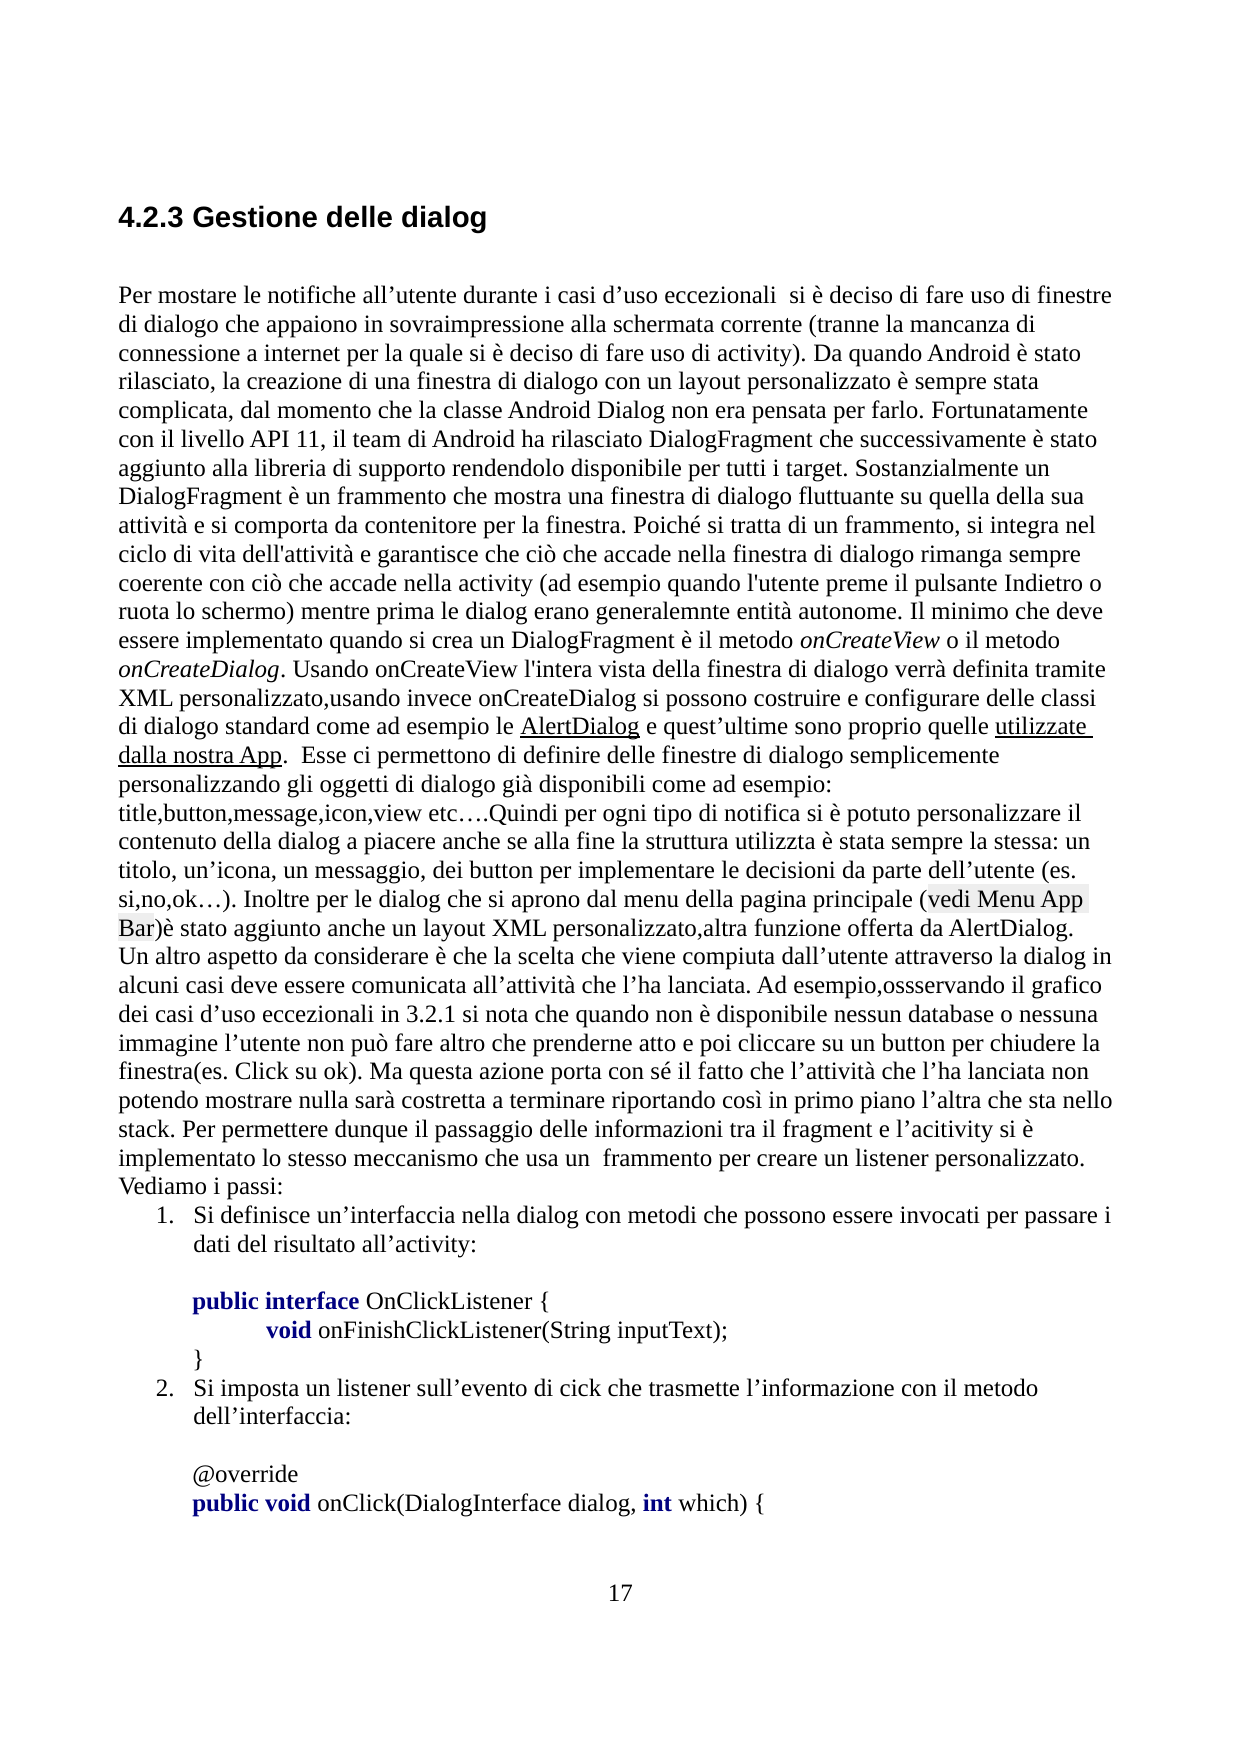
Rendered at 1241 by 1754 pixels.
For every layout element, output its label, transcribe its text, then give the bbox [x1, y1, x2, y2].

list Si imposta un listener sull’evento di cick che trasmette l’informazione con il metodo dell’interfaccia: [156, 1373, 1122, 1430]
text Un altro aspetto da considerare è che la scelta che viene compiuta dall’utente attraverso la dialog in alcuni casi deve essere comunicata all’attività che l’ha lanciata. Ad esempio,ossservando il grafico dei casi d’uso eccezionali in 3.2.1 si nota che quando non è disponibile nessun database o nessuna immagine l’utente non può fare altro che prenderne atto e poi cliccare su un button per chiudere la finestra(es. Click su ok). Ma questa azione porta con sé il fatto che l’attività che l’ha lanciata non potendo mostrare nulla sarà costretta a terminare riportando così in primo piano l’altra che sta nello stack. Per permettere dunque il passaggio delle informazioni tra il fragment e l’acitivity si è implementato lo stesso meccanismo che usa un frammento per creare un listener personalizzato. Vediamo i passi: [118, 941, 1122, 1200]
text public interface OnClickListener { [118, 1286, 1122, 1315]
text @override [118, 1459, 1122, 1488]
subtitle 4.2.3 Gestione delle dialog [118, 200, 1122, 234]
text } [118, 1344, 1122, 1373]
list Si definisce un’interfaccia nella dialog con metodi che possono essere invocati per passare i dati del risultato all’activity: [156, 1200, 1122, 1258]
text public void onClick(DialogInterface dialog, int which) { [118, 1488, 1122, 1516]
text Per mostare le notifiche all’utente durante i casi d’uso eccezionali si è deciso di fare uso di finestre di dialogo che appaiono in sovraimpressione alla schermata corrente (tranne la mancanza di connessione a internet per la quale si è deciso di fare uso di activity). Da quando Android è stato rilasciato, la creazione di una finestra di dialogo con un layout personalizzato è sempre stata complicata, dal momento che la classe Android Dialog non era pensata per farlo. Fortunatamente con il livello API 11, il team di Android ha rilasciato DialogFragment che successivamente è stato aggiunto alla libreria di supporto rendendolo disponibile per tutti i target. Sostanzialmente un DialogFragment è un frammento che mostra una finestra di dialogo fluttuante su quella della sua attività e si comporta da contenitore per la finestra. Poiché si tratta di un frammento, si integra nel ciclo di vita dell'attività e garantisce che ciò che accade nella finestra di dialogo rimanga sempre coerente con ciò che accade nella activity (ad esempio quando l'utente preme il pulsante Indietro o ruota lo schermo) mentre prima le dialog erano generalemnte entità autonome. Il minimo che deve essere implementato quando si crea un DialogFragment è il metodo onCreateView o il metodo onCreateDialog. Usando onCreateView l'intera vista della finestra di dialogo verrà definita tramite XML personalizzato,usando invece onCreateDialog si possono costruire e configurare delle classi di dialogo standard come ad esempio le AlertDialog e quest’ultime sono proprio quelle utilizzate dalla nostra App. Esse ci permettono di definire delle finestre di dialogo semplicemente personalizzando gli oggetti di dialogo già disponibili come ad esempio: title,button,message,icon,view etc….Quindi per ogni tipo di notifica si è potuto personalizzare il contenuto della dialog a piacere anche se alla fine la struttura utilizzta è stata sempre la stessa: un titolo, un’icona, un messaggio, dei button per implementare le decisioni da parte dell’utente (es. si,no,ok…). Inoltre per le dialog che si aprono dal menu della pagina principale (vedi Menu App Bar)è stato aggiunto anche un layout XML personalizzato,altra funzione offerta da AlertDialog. [118, 280, 1122, 941]
text void onFinishClickListener(String inputText); [118, 1315, 1122, 1344]
